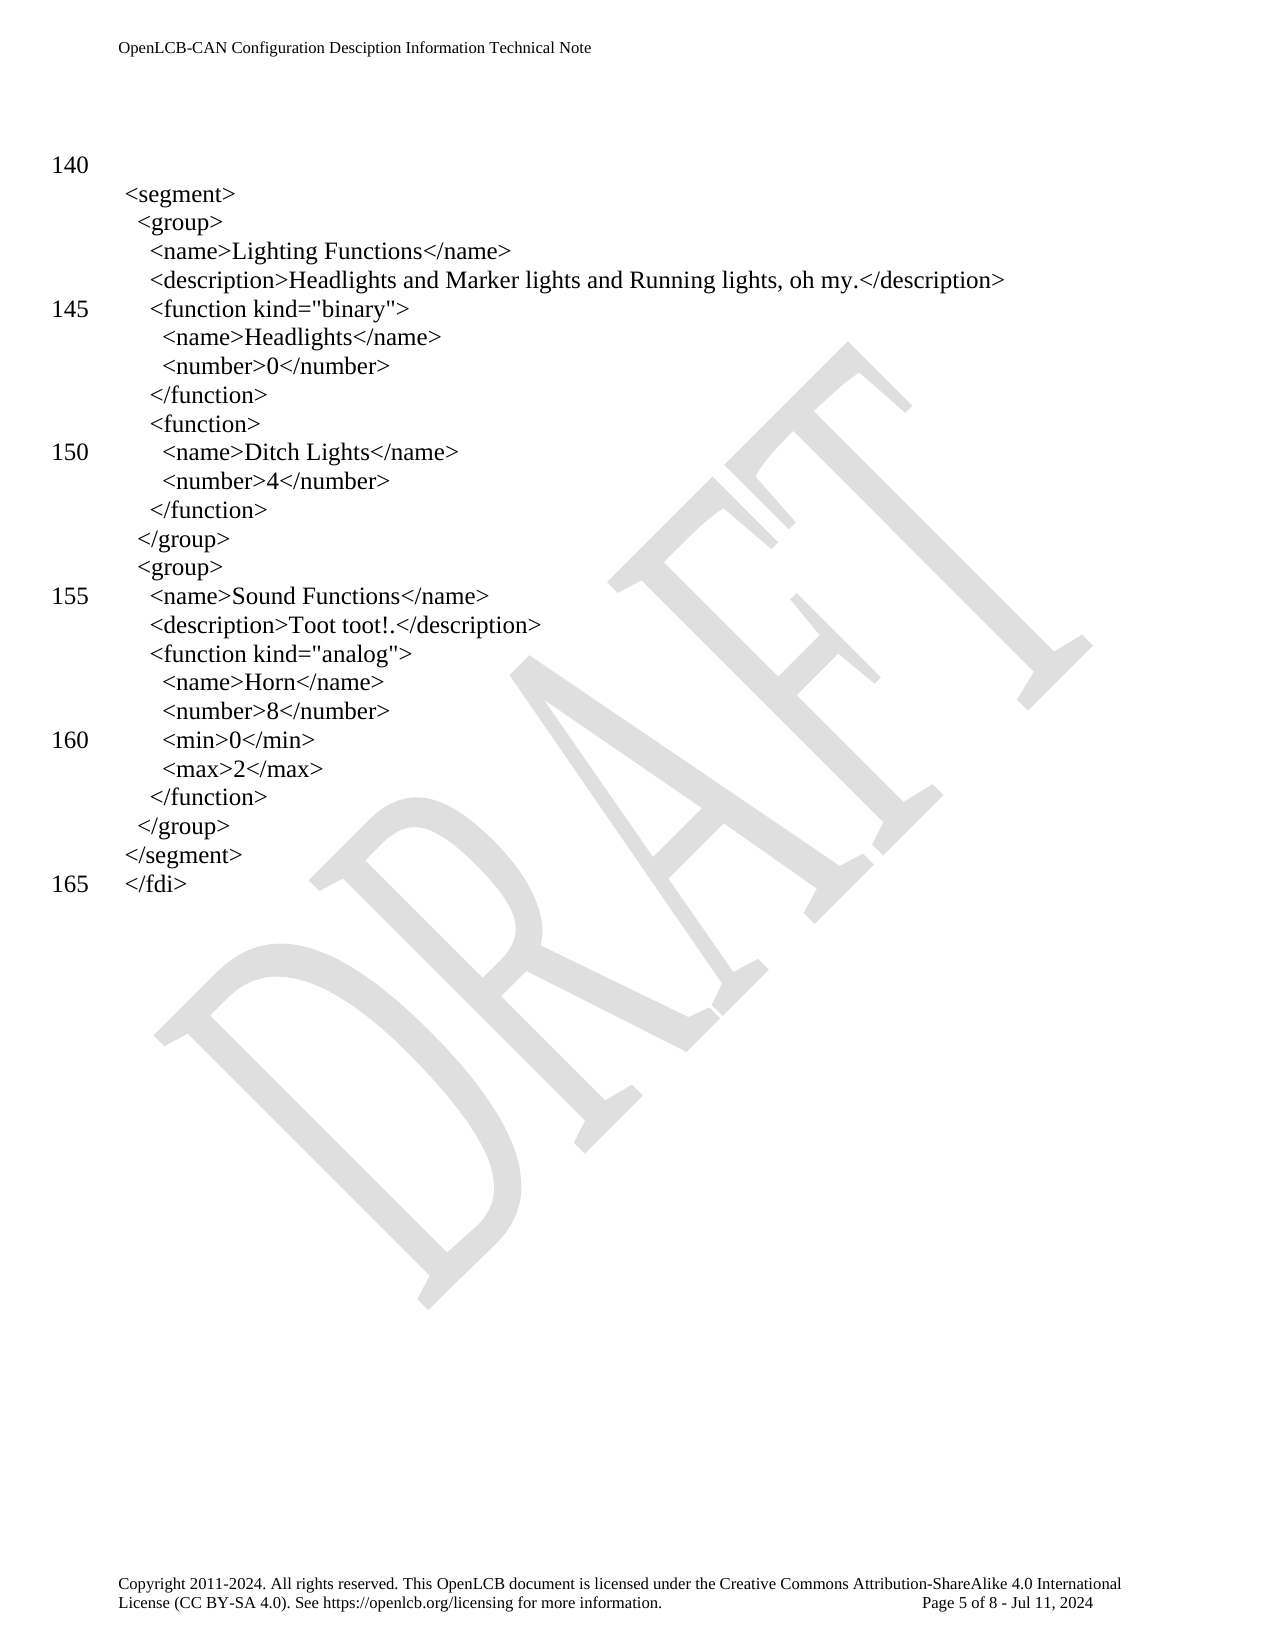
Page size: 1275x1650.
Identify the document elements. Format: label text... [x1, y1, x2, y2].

text [665, 552, 942, 581]
text <segment> [118, 179, 1157, 207]
text [460, 811, 622, 840]
text [387, 828, 445, 840]
text [828, 725, 1157, 754]
text [815, 409, 1157, 437]
text </fdi> [118, 869, 360, 897]
text [799, 696, 1157, 725]
text [670, 869, 816, 897]
text <min>0</min> [118, 725, 563, 754]
text [684, 581, 971, 610]
text [804, 840, 1157, 869]
text [761, 811, 882, 840]
text [956, 552, 1157, 581]
text [900, 811, 1157, 840]
text <description>Toot toot!.</description> [118, 610, 699, 639]
text [733, 495, 782, 524]
text </function> [118, 380, 808, 409]
text [1073, 639, 1157, 667]
text [713, 610, 818, 639]
text [763, 437, 827, 466]
text [495, 840, 642, 869]
text [899, 495, 1157, 524]
text [857, 754, 1157, 782]
text <description>Headlights and Marker lights and Running lights, oh my.</description> [118, 265, 1157, 294]
text </group> [118, 524, 664, 552]
text [634, 725, 814, 754]
text [622, 811, 698, 840]
text [815, 610, 1000, 639]
text [844, 639, 1028, 667]
text <function kind="analog"> [118, 639, 727, 667]
text <function kind="binary"> [118, 294, 1157, 322]
text [818, 380, 899, 409]
text [375, 869, 502, 897]
text <name>Headlights</name> [118, 322, 1157, 351]
text <number>8</number> [118, 696, 543, 725]
text [798, 667, 1033, 696]
text [675, 524, 913, 552]
text [928, 524, 1157, 552]
text [549, 667, 756, 696]
text [680, 840, 787, 869]
text </function> [118, 495, 693, 524]
text [583, 754, 662, 782]
text <name>Ditch Lights</name> [118, 437, 751, 466]
text [591, 696, 785, 725]
text [841, 437, 1157, 466]
text [677, 754, 842, 782]
text <max>2</max> [118, 754, 582, 782]
text [1014, 610, 1157, 639]
text [642, 840, 669, 856]
text [547, 703, 579, 725]
text [366, 840, 479, 869]
text <name>Lighting Functions</name> [118, 236, 1157, 265]
text [718, 782, 871, 811]
text <group> [118, 207, 1157, 236]
text [870, 466, 1157, 495]
text [757, 466, 856, 495]
text [563, 725, 621, 754]
text [843, 869, 1157, 897]
text </function> [118, 782, 602, 811]
text [888, 380, 1157, 409]
text [885, 782, 1157, 811]
text [742, 639, 814, 667]
text [985, 581, 1157, 610]
text <name>Sound Functions</name> [118, 581, 670, 610]
text <name>Horn</name> [118, 667, 523, 696]
text [773, 495, 885, 524]
text <group> [118, 552, 636, 581]
text [859, 351, 1157, 380]
text [1044, 667, 1157, 696]
text <number>4</number> [118, 466, 753, 495]
text [519, 869, 661, 897]
text [602, 782, 701, 811]
text <function> [118, 409, 779, 437]
text [705, 509, 740, 524]
text </group> [118, 811, 377, 840]
text </segment> [118, 840, 347, 869]
text <number>0</number> [118, 351, 837, 380]
text [709, 825, 746, 840]
